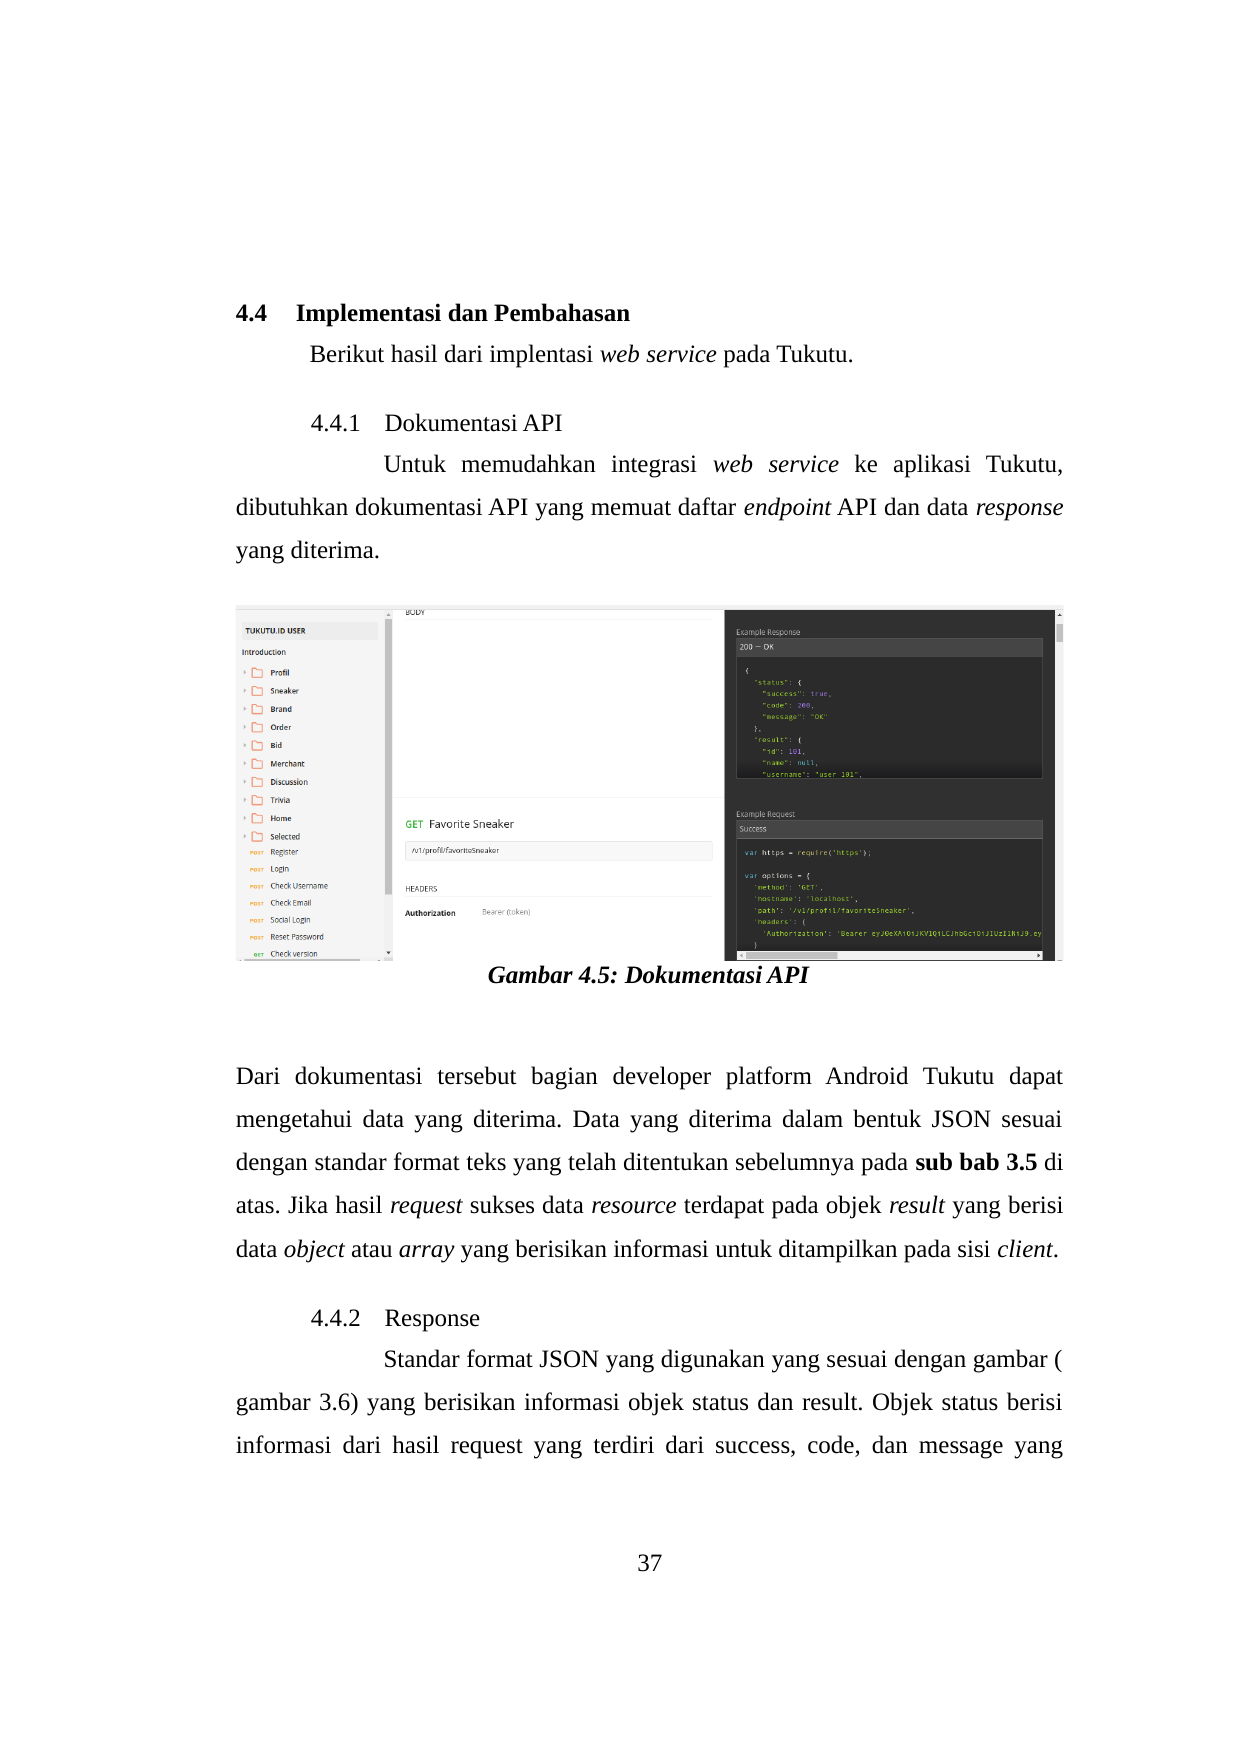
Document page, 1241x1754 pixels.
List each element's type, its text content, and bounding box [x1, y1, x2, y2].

text Standar format JSON yang digunakan yang sesuai dengan gambar ( gambar 3.6) yang berisikan informasi objek status dan result. Objek status berisi informasi dari hasil request yang terdiri dari success, code, dan message yang [236, 1344, 1063, 1459]
picture [235, 605, 1064, 961]
text Untuk memudahkan integrasi web service ke aplikasi Tukutu, dibutuhkan dokumentasi API yang memuat daftar endpoint API dan data response yang diterima. [236, 449, 1063, 564]
subtitle Dokumentasi API [311, 408, 1063, 437]
text Gambar 4.5: Dokumentasi API [236, 961, 1063, 989]
text Berikut hasil dari implentasi web service pada Tukutu. [236, 339, 1063, 368]
subtitle Response [311, 1303, 1063, 1332]
subtitle Implementasi dan Pembahasan [236, 298, 1063, 326]
text Dari dokumentasi tersebut bagian developer platform Android Tukutu dapat mengetahui data yang diterima. Data yang diterima dalam bentuk JSON sesuai dengan standar format teks yang telah ditentukan sebelumnya pada sub bab 3.5 di atas. Jika hasil request sukses data resource terdapat pada objek result yang berisi data object atau array yang berisikan informasi untuk ditampilkan pada sisi client. [236, 1061, 1063, 1262]
